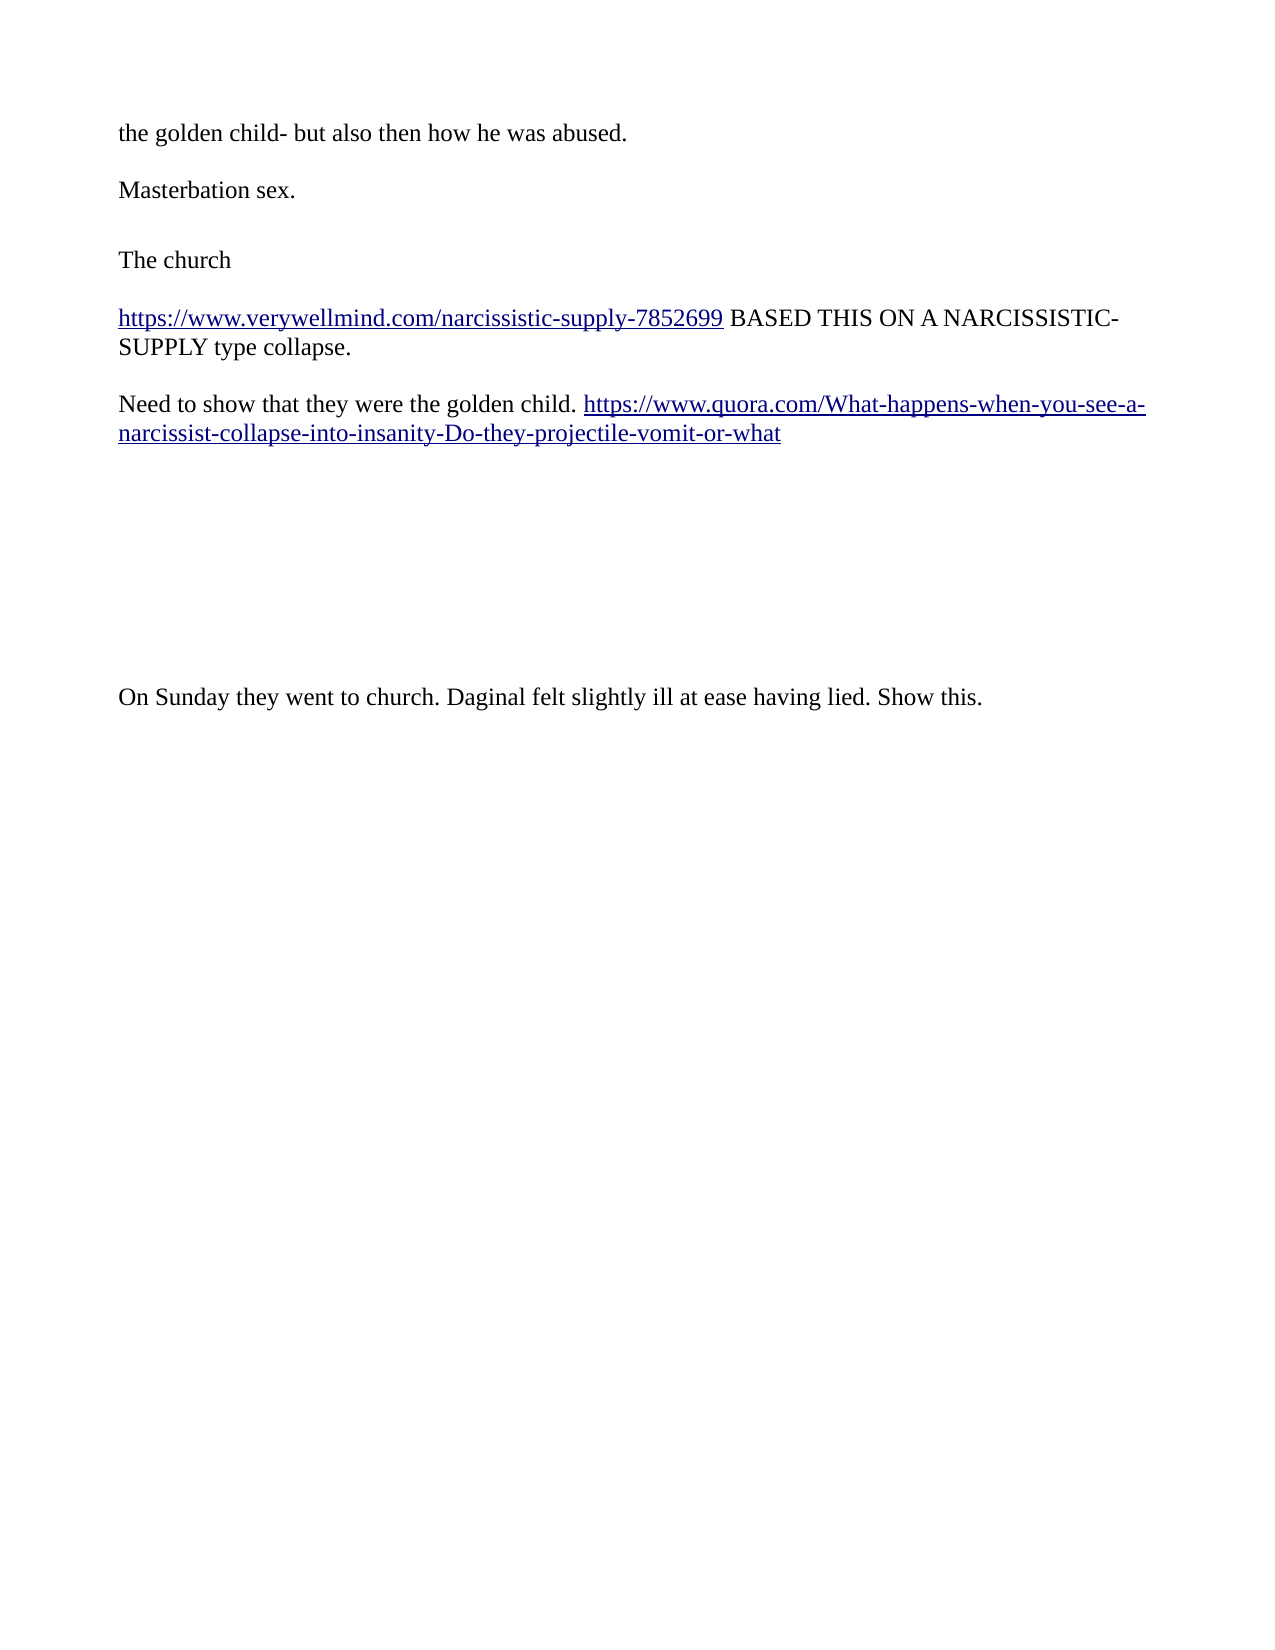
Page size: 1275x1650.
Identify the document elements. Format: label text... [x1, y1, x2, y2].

text the golden child- but also then how he was abused. Masterbation sex. [118, 118, 1157, 204]
text The church https://www.verywellmind.com/narcissistic-supply-7852699 BASED THIS ON A NARCISSISTIC-SUPPLY type collapse. Need to show that they were the golden child. https://www.quora.com/What-happens-when-you-see-a-narcissist-collapse-into-insanity-Do-they-projectile-vomit-or-what [118, 217, 1157, 447]
text On Sunday they went to church. Daginal felt slightly ill at ease having lied. Show this. [118, 682, 1157, 711]
